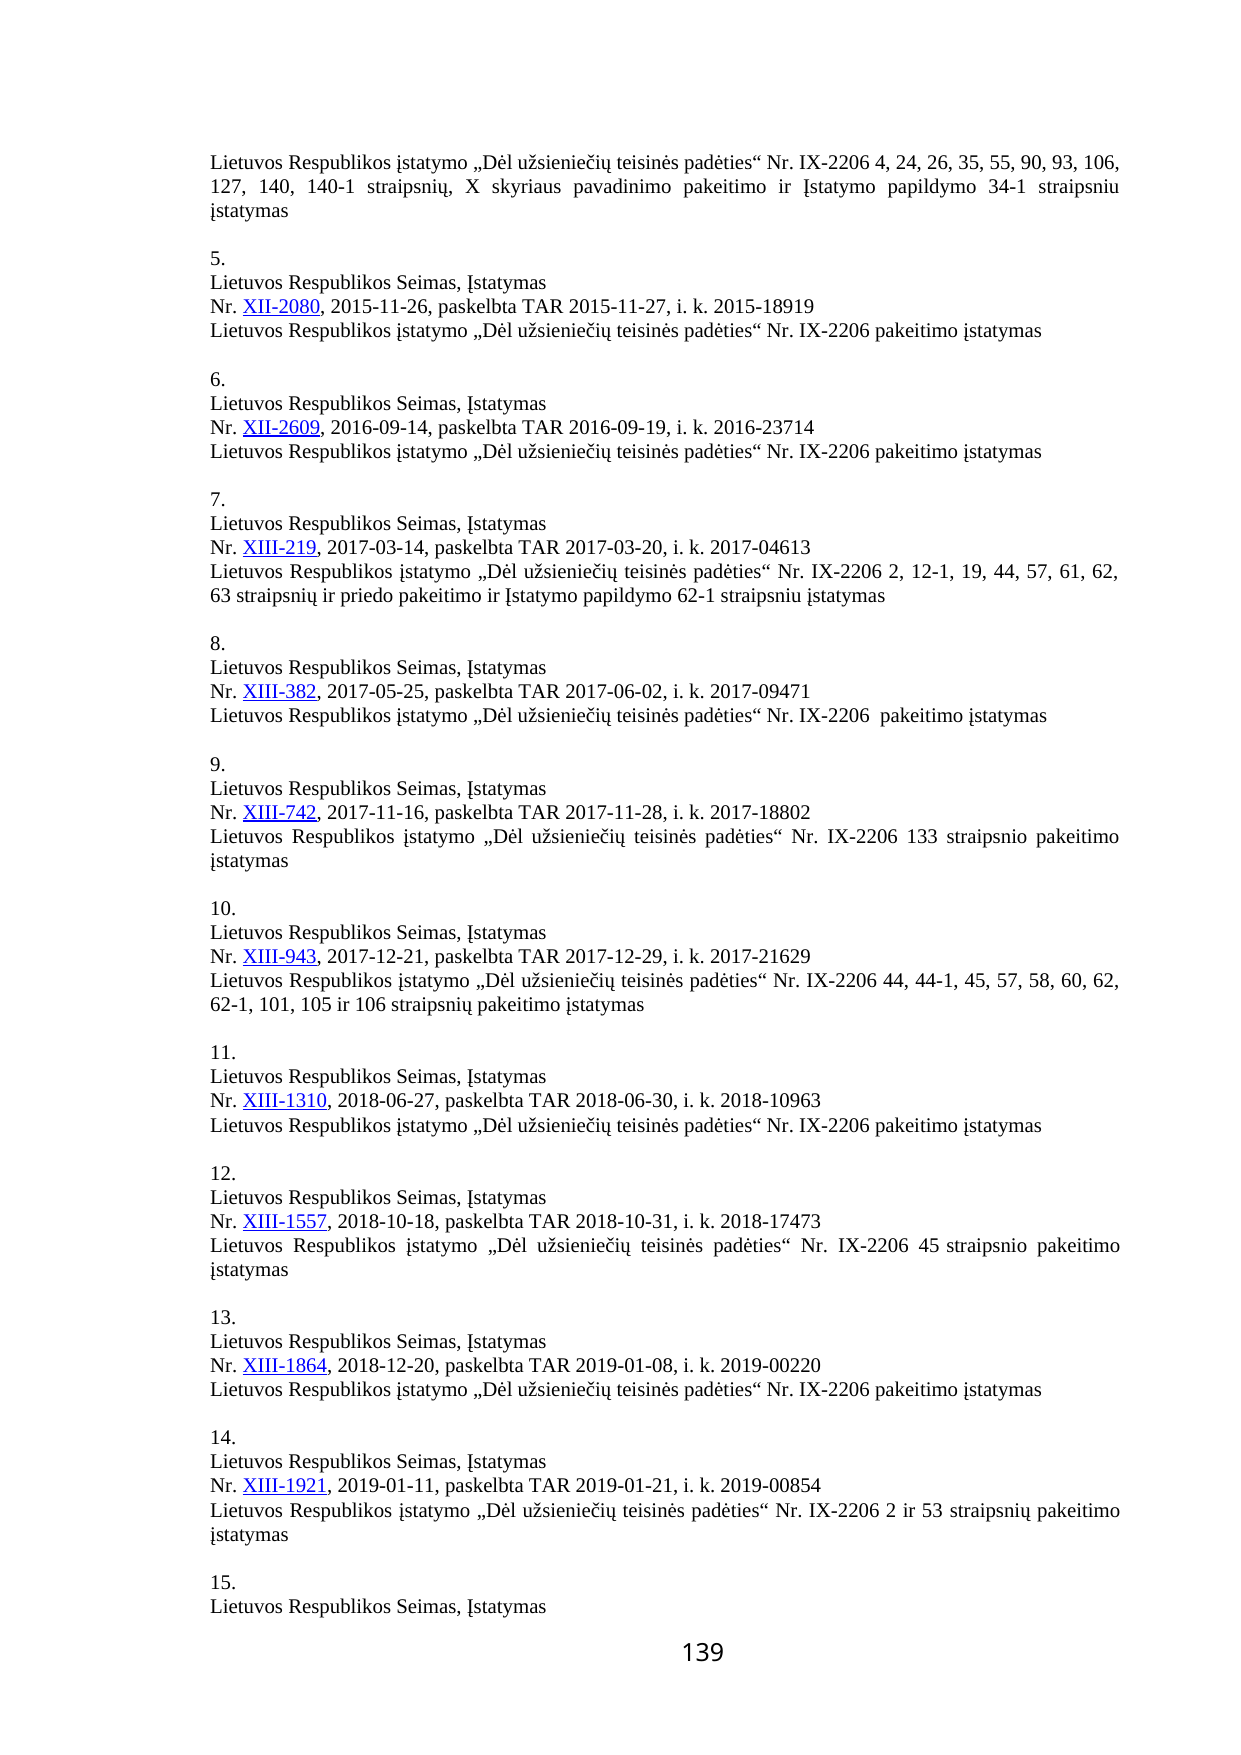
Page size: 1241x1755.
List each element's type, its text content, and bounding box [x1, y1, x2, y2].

text 15. [210, 1570, 1120, 1594]
text Nr. XIII-1864, 2018-12-20, paskelbta TAR 2019-01-08, i. k. 2019-00220 [210, 1353, 1120, 1377]
text Lietuvos Respublikos Seimas, Įstatymas [210, 511, 1120, 535]
text Nr. XIII-742, 2017-11-16, paskelbta TAR 2017-11-28, i. k. 2017-18802 [210, 800, 1120, 824]
text Lietuvos Respublikos Seimas, Įstatymas [210, 1449, 1120, 1473]
text Nr. XIII-1921, 2019-01-11, paskelbta TAR 2019-01-21, i. k. 2019-00854 [210, 1473, 1120, 1497]
text Lietuvos Respublikos Seimas, Įstatymas [210, 391, 1120, 415]
text Lietuvos Respublikos įstatymo „Dėl užsieniečių teisinės padėties“ Nr. IX-2206 4, 24, 26, 35, 55, 90, 93, 106, 127, 140, 140-1 straipsnių, X skyriaus pavadinimo pakeitimo ir Įstatymo papildymo 34-1 straipsniu įstatymas [210, 150, 1120, 222]
text Lietuvos Respublikos įstatymo „Dėl užsieniečių teisinės padėties“ Nr. IX-2206 44, 44-1, 45, 57, 58, 60, 62, 62-1, 101, 105 ir 106 straipsnių pakeitimo įstatymas [210, 968, 1120, 1016]
text 6. [210, 367, 1120, 391]
text Lietuvos Respublikos įstatymo „Dėl užsieniečių teisinės padėties“ Nr. IX-2206 pakeitimo įstatymas [210, 439, 1120, 463]
text Lietuvos Respublikos Seimas, Įstatymas [210, 1185, 1120, 1209]
text Lietuvos Respublikos Seimas, Įstatymas [210, 655, 1120, 679]
text Lietuvos Respublikos Seimas, Įstatymas [210, 776, 1120, 800]
text 12. [210, 1161, 1120, 1185]
text Lietuvos Respublikos įstatymo „Dėl užsieniečių teisinės padėties“ Nr. IX-2206 pakeitimo įstatymas [210, 1112, 1120, 1137]
text 14. [210, 1425, 1120, 1449]
text 7. [210, 487, 1120, 511]
text Nr. XIII-1310, 2018-06-27, paskelbta TAR 2018-06-30, i. k. 2018-10963 [210, 1088, 1120, 1112]
text 11. [210, 1040, 1120, 1064]
text Lietuvos Respublikos Seimas, Įstatymas [210, 1064, 1120, 1088]
text 5. [210, 246, 1120, 270]
text 9. [210, 752, 1120, 776]
text Lietuvos Respublikos įstatymo „Dėl užsieniečių teisinės padėties“ Nr. IX-2206 pakeitimo įstatymas [210, 1377, 1120, 1401]
text Lietuvos Respublikos įstatymo „Dėl užsieniečių teisinės padėties“ Nr. IX-2206 45 straipsnio pakeitimo įstatymas [210, 1233, 1120, 1281]
text Lietuvos Respublikos įstatymo „Dėl užsieniečių teisinės padėties“ Nr. IX-2206 133 straipsnio pakeitimo įstatymas [210, 824, 1120, 872]
text 8. [210, 631, 1120, 655]
text Nr. XIII-1557, 2018-10-18, paskelbta TAR 2018-10-31, i. k. 2018-17473 [210, 1209, 1120, 1233]
text 13. [210, 1305, 1120, 1329]
text Lietuvos Respublikos įstatymo „Dėl užsieniečių teisinės padėties“ Nr. IX-2206 2 ir 53 straipsnių pakeitimo įstatymas [210, 1497, 1120, 1546]
text Nr. XII-2609, 2016-09-14, paskelbta TAR 2016-09-19, i. k. 2016-23714 [210, 415, 1120, 439]
text Lietuvos Respublikos įstatymo „Dėl užsieniečių teisinės padėties“ Nr. IX-2206 2, 12-1, 19, 44, 57, 61, 62, 63 straipsnių ir priedo pakeitimo ir Įstatymo papildymo 62-1 straipsniu įstatymas [210, 559, 1120, 607]
text Nr. XIII-382, 2017-05-25, paskelbta TAR 2017-06-02, i. k. 2017-09471 [210, 679, 1120, 703]
text Lietuvos Respublikos įstatymo „Dėl užsieniečių teisinės padėties“ Nr. IX-2206 pakeitimo įstatymas [210, 318, 1120, 342]
text Lietuvos Respublikos Seimas, Įstatymas [210, 270, 1120, 294]
text Lietuvos Respublikos Seimas, Įstatymas [210, 920, 1120, 944]
text Nr. XIII-219, 2017-03-14, paskelbta TAR 2017-03-20, i. k. 2017-04613 [210, 535, 1120, 559]
text Nr. XIII-943, 2017-12-21, paskelbta TAR 2017-12-29, i. k. 2017-21629 [210, 944, 1120, 968]
text Nr. XII-2080, 2015-11-26, paskelbta TAR 2015-11-27, i. k. 2015-18919 [210, 294, 1120, 318]
text Lietuvos Respublikos Seimas, Įstatymas [210, 1329, 1120, 1353]
text Lietuvos Respublikos įstatymo „Dėl užsieniečių teisinės padėties“ Nr. IX-2206 pakeitimo įstatymas [210, 703, 1120, 727]
text 10. [210, 896, 1120, 920]
text Lietuvos Respublikos Seimas, Įstatymas [210, 1594, 1120, 1618]
